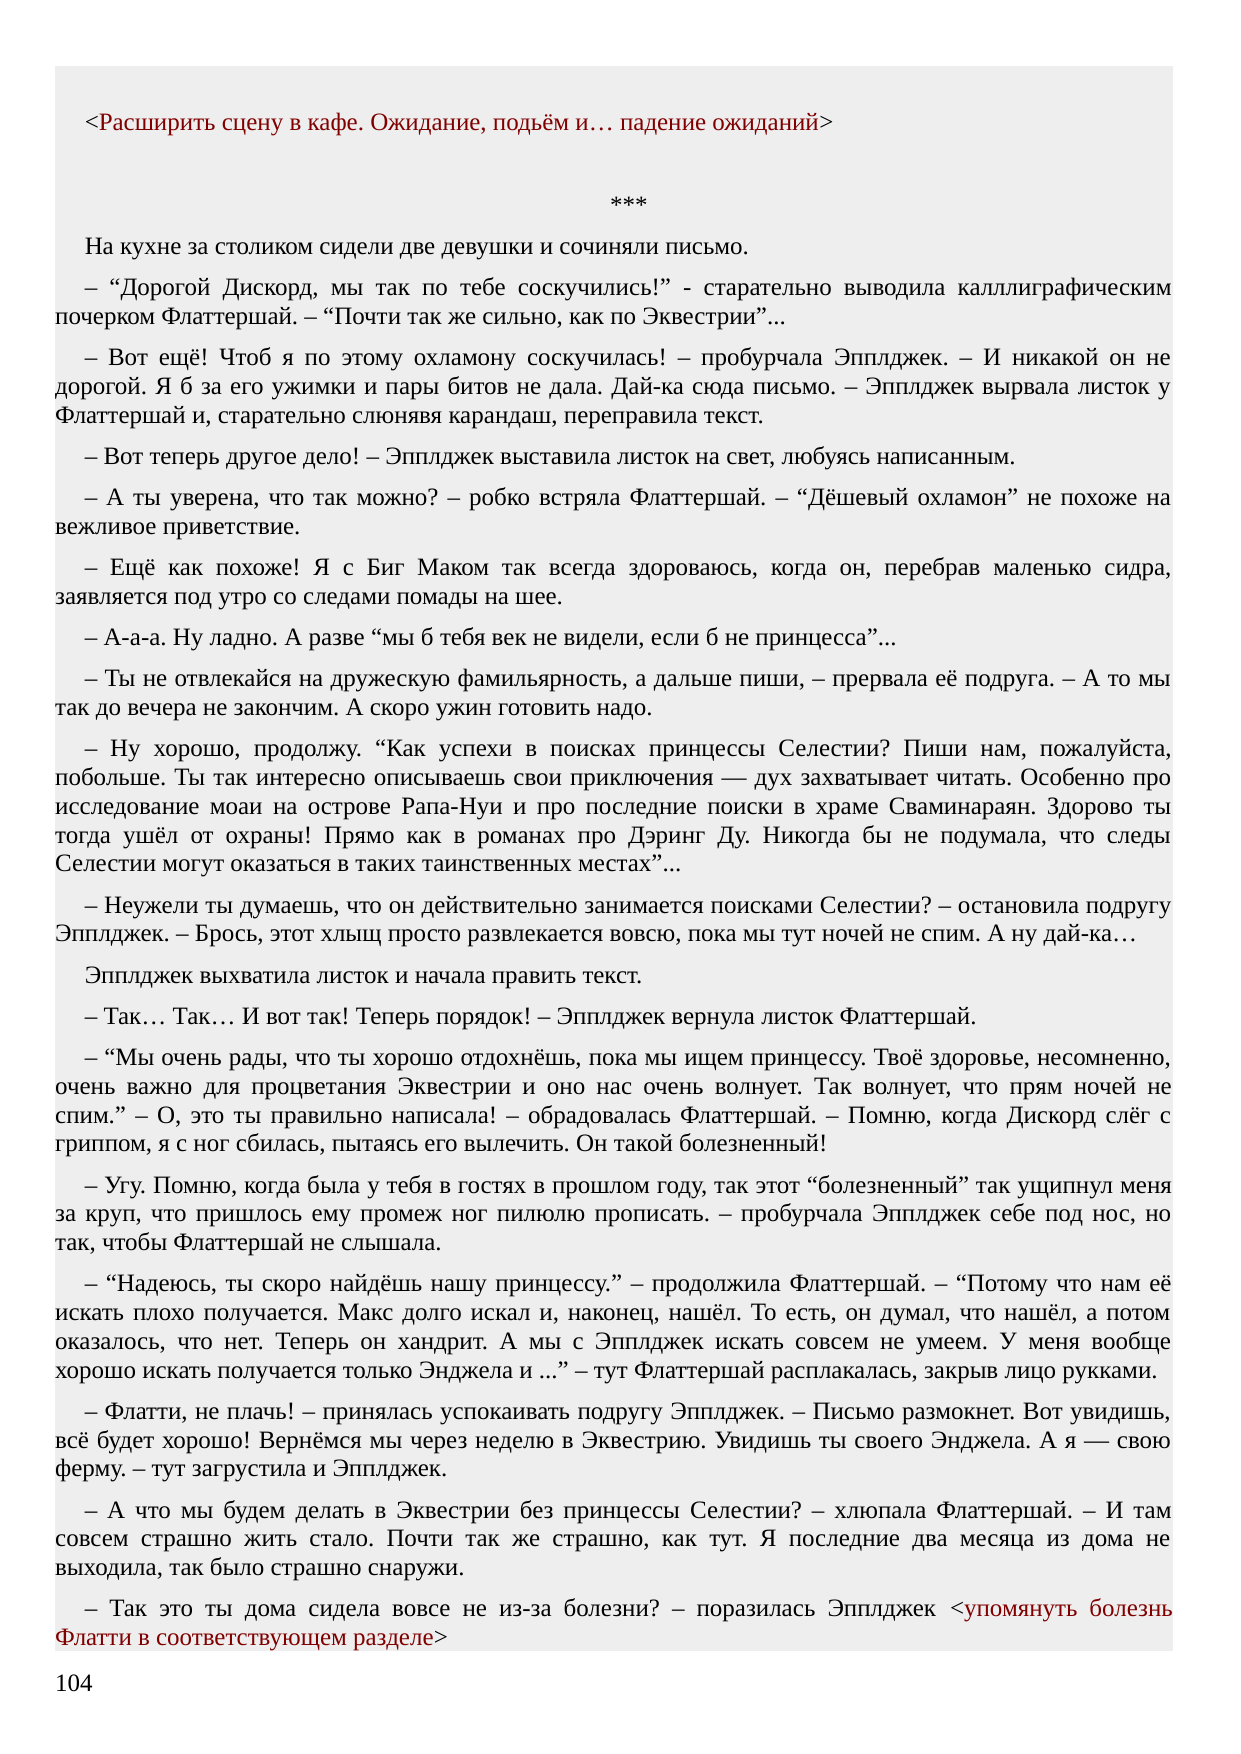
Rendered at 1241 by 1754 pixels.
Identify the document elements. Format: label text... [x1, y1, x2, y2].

text – “Мы очень рады, что ты хорошо отдохнёшь, пока мы ищем принцессу. Твоё здоровье, несомненно, очень важно для процветания Эквестрии и оно нас очень волнует. Так волнует, что прям ночей не спим.” – О, это ты правильно написала! – обрадовалась Флаттершай. – Помню, когда Дискорд слёг с гриппом, я с ног сбилась, пытаясь его вылечить. Он такой болезненный! [55, 1042, 1173, 1157]
text – Флатти, не плачь! – принялась успокаивать подругу Эпплджек. – Письмо размокнет. Вот увидишь, всё будет хорошо! Вернёмся мы через неделю в Эквестрию. Увидишь ты своего Энджела. А я — свою ферму. – тут загрустила и Эпплджек. [55, 1396, 1173, 1482]
text На кухне за столиком сидели две девушки и сочиняли письмо. [55, 231, 1173, 260]
text – “Дорогой Дискорд, мы так по тебе соскучились!” - старательно выводила калллиграфическим почерком Флаттершай. – “Почти так же сильно, как по Эквестрии”... [55, 272, 1173, 330]
text – Ты не отвлекайся на дружескую фамильярность, а дальше пиши, – прервала её подруга. – А то мы так до вечера не закончим. А скоро ужин готовить надо. [55, 663, 1173, 721]
text *** [55, 190, 1173, 218]
text – Неужели ты думаешь, что он действительно занимается поисками Селестии? – остановила подругу Эпплджек. – Брось, этот хлыщ просто развлекается вовсю, пока мы тут ночей не спим. А ну дай-ка… [55, 890, 1173, 947]
text – Угу. Помню, когда была у тебя в гостях в прошлом году, так этот “болезненный” так ущипнул меня за круп, что пришлось ему промеж ног пилюлю прописать. – пробурчала Эпплджек себе под нос, но так, чтобы Флаттершай не слышала. [55, 1170, 1173, 1256]
text – А что мы будем делать в Эквестрии без принцессы Селестии? – хлюпала Флаттершай. – И там совсем страшно жить стало. Почти так же страшно, как тут. Я последние два месяца из дома не выходила, так было страшно снаружи. [55, 1495, 1173, 1581]
text – Вот ещё! Чтоб я по этому охламону соскучилась! – пробурчала Эпплджек. – И никакой он не дорогой. Я б за его ужимки и пары битов не дала. Дай-ка сюда письмо. – Эпплджек вырвала листок у Флаттершай и, старательно слюнявя карандаш, переправила текст. [55, 342, 1173, 428]
text – Так это ты дома сидела вовсе не из-за болезни? – поразилась Эпплджек <упомянуть болезнь Флатти в соответствующем разделе> [55, 1593, 1173, 1651]
text <Расширить сцену в кафе. Ожидание, подьём и… падение ожиданий> [55, 107, 1173, 136]
text Эпплджек выхватила листок и начала править текст. [55, 960, 1173, 988]
text – Вот теперь другое дело! – Эпплджек выставила листок на свет, любуясь написанным. [55, 441, 1173, 470]
text – “Надеюсь, ты скоро найдёшь нашу принцессу.” – продолжила Флаттершай. – “Потому что нам её искать плохо получается. Макс долго искал и, наконец, нашёл. То есть, он думал, что нашёл, а потом оказалось, что нет. Теперь он хандрит. А мы с Эпплджек искать совсем не умеем. У меня вообще хорошо искать получается только Энджела и ...” – тут Флаттершай расплакалась, закрыв лицо рукками. [55, 1268, 1173, 1383]
text – Ещё как похоже! Я с Биг Маком так всегда здороваюсь, когда он, перебрав маленько сидра, заявляется под утро со следами помады на шее. [55, 552, 1173, 610]
text – А-а-а. Ну ладно. А разве “мы б тебя век не видели, если б не принцесса”... [55, 622, 1173, 651]
text – Так… Так… И вот так! Теперь порядок! – Эпплджек вернула листок Флаттершай. [55, 1001, 1173, 1030]
text – А ты уверена, что так можно? – робко встряла Флаттершай. – “Дёшевый охламон” не похоже на вежливое приветствие. [55, 482, 1173, 540]
text – Ну хорошо, продолжу. “Как успехи в поисках принцессы Селестии? Пиши нам, пожалуйста, побольше. Ты так интересно описываешь свои приключения — дух захватывает читать. Особенно про исследование моаи на острове Рапа-Нуи и про последние поиски в храме Сваминараян. Здорово ты тогда ушёл от охраны! Прямо как в романах про Дэринг Ду. Никогда бы не подумала, что следы Селестии могут оказаться в таких таинственных местах”... [55, 733, 1173, 877]
